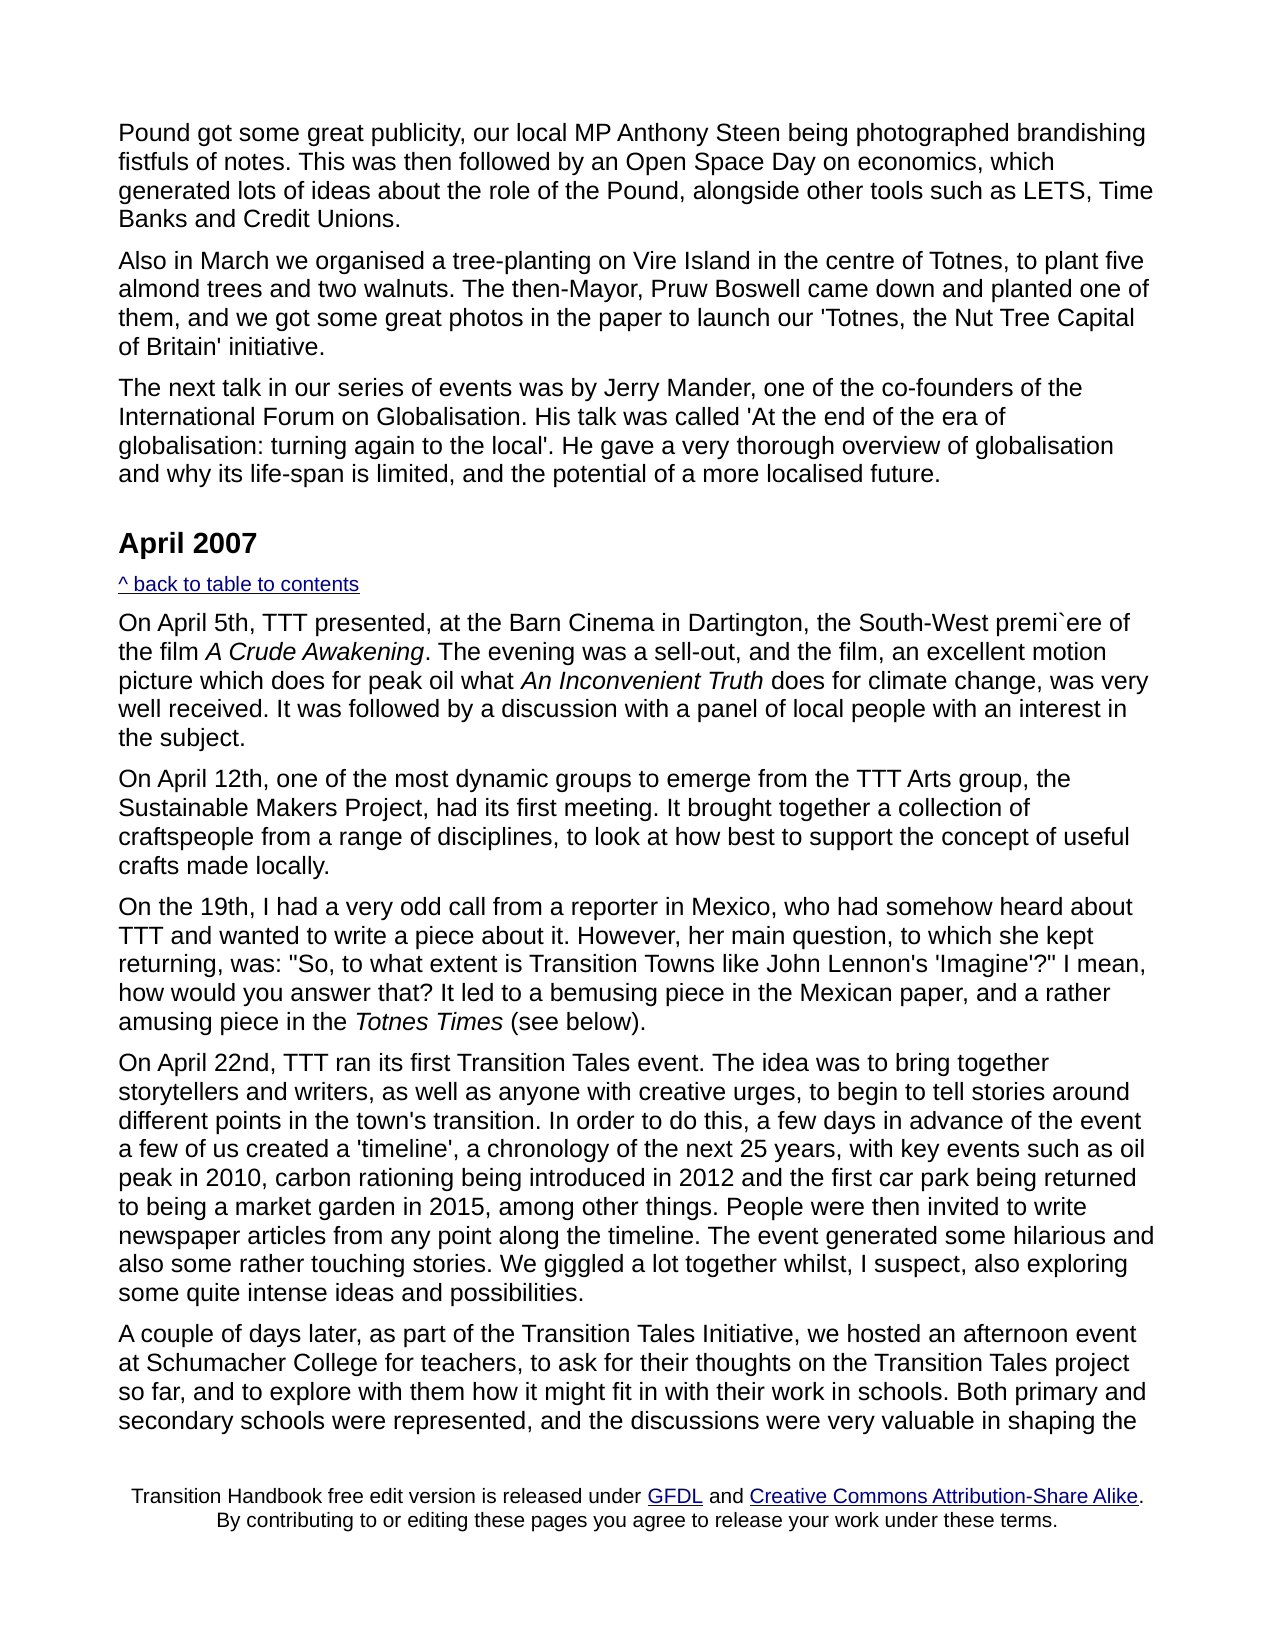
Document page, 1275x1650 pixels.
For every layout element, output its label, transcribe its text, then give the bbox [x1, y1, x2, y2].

text On the 19th, I had a very odd call from a reporter in Mexico, who had somehow heard about TTT and wanted to write a piece about it. However, her main question, to which she kept returning, was: "So, to what extent is Transition Towns like John Lennon's 'Imagine'?" I mean, how would you answer that? It led to a bemusing piece in the Mexican paper, and a rather amusing piece in the Totnes Times (see below). [118, 892, 1157, 1036]
text ^ back to table to contents [118, 572, 1157, 596]
text On April 22nd, TTT ran its first Transition Tales event. The idea was to bring together storytellers and writers, as well as anyone with creative urges, to begin to tell stories around different points in the town's transition. In order to do this, a few days in advance of the event a few of us created a 'timeline', a chronology of the next 25 years, with key events such as oil peak in 2010, carbon rationing being introduced in 2012 and the first car park being returned to being a market garden in 2015, among other things. People were then invited to write newspaper articles from any point along the timeline. The event generated some hilarious and also some rather touching stories. We giggled a lot together whilst, I suspect, also exploring some quite intense ideas and possibilities. [118, 1048, 1157, 1307]
subtitle April 2007 [118, 526, 1157, 559]
text On April 5th, TTT presented, at the Barn Cinema in Dartington, the South-West premi`ere of the film A Crude Awakening. The evening was a sell-out, and the film, an excellent motion picture which does for peak oil what An Inconvenient Truth does for climate change, was very well received. It was followed by a discussion with a panel of local people with an interest in the subject. [118, 608, 1157, 752]
text Pound got some great publicity, our local MP Anthony Steen being photographed brandishing fistfuls of notes. This was then followed by an Open Space Day on economics, which generated lots of ideas about the role of the Pound, alongside other tools such as LETS, Time Banks and Credit Unions. [118, 118, 1157, 233]
text The next talk in our series of events was by Jerry Mander, one of the co-founders of the International Forum on Globalisation. His talk was called 'At the end of the era of globalisation: turning again to the local'. He gave a very thorough overview of globalisation and why its life-span is limited, and the potential of a more localised future. [118, 373, 1157, 488]
text On April 12th, one of the most dynamic groups to emerge from the TTT Arts group, the Sustainable Makers Project, had its first meeting. It brought together a collection of craftspeople from a range of disciplines, to look at how best to support the concept of useful crafts made locally. [118, 764, 1157, 879]
text A couple of days later, as part of the Transition Tales Initiative, we hosted an afternoon event at Schumacher College for teachers, to ask for their thoughts on the Transition Tales project so far, and to explore with them how it might fit in with their work in schools. Both primary and secondary schools were represented, and the discussions were very valuable in shaping the [118, 1319, 1157, 1434]
text Also in March we organised a tree-planting on Vire Island in the centre of Totnes, to plant five almond trees and two walnuts. The then-Mayor, Pruw Boswell came down and planted one of them, and we got some great photos in the paper to launch our 'Totnes, the Nut Tree Capital of Britain' initiative. [118, 246, 1157, 361]
